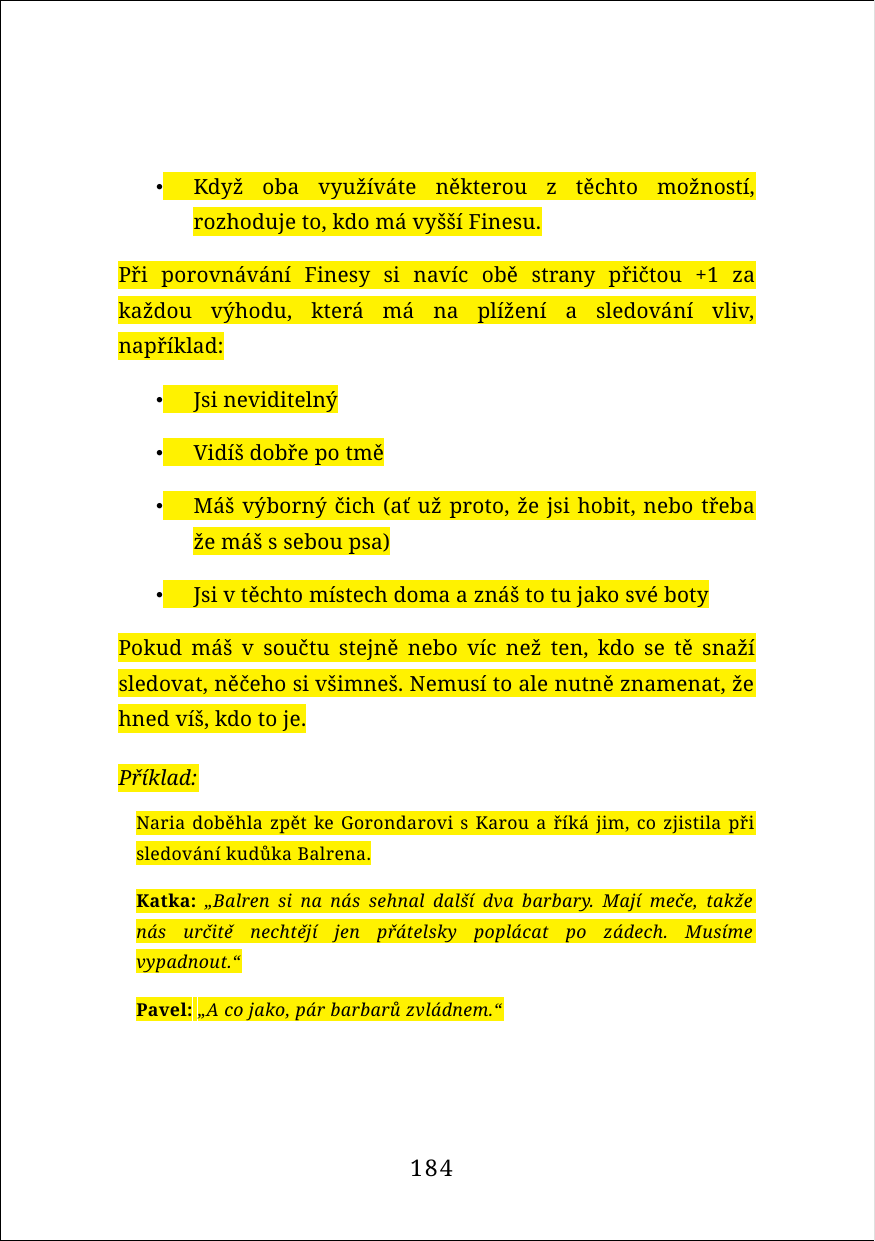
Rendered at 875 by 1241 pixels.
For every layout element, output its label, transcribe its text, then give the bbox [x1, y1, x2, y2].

list Vidíš dobře po tmě [156, 438, 756, 466]
text Pokud máš v součtu stejně nebo víc než ten, kdo se tě snaží sledovat, něčeho si všimneš. Nemusí to ale nutně znamenat, že hned víš, kdo to je. [118, 633, 756, 733]
text Při porovnávání Finesy si navíc obě strany přičtou +1 za každou výhodu, která má na plížení a sledování vliv, například: [118, 261, 756, 360]
list Když oba využíváte některou z těchto možností, rozhoduje to, kdo má vyšší Finesu. [156, 172, 756, 236]
text Katka: „Balren si na nás sehnal další dva barbary. Mají meče, takže nás určitě nechtějí jen přátelsky poplácat po zádech. Musíme vypadnout.“ [136, 889, 756, 973]
text Pavel: „A co jako, pár barbarů zvládnem.“ [136, 997, 756, 1021]
list Jsi v těchto místech doma a znáš to tu jako své boty [156, 580, 756, 608]
text Naria doběhla zpět ke Gorondarovi s Karou a říká jim, co zjistila při sledování kudůka Balrena. [136, 811, 756, 865]
list Jsi neviditelný [156, 385, 756, 413]
list Máš výborný čich (ať už proto, že jsi hobit, nebo třeba že máš s sebou psa) [156, 491, 756, 555]
text Příklad: [118, 763, 756, 792]
